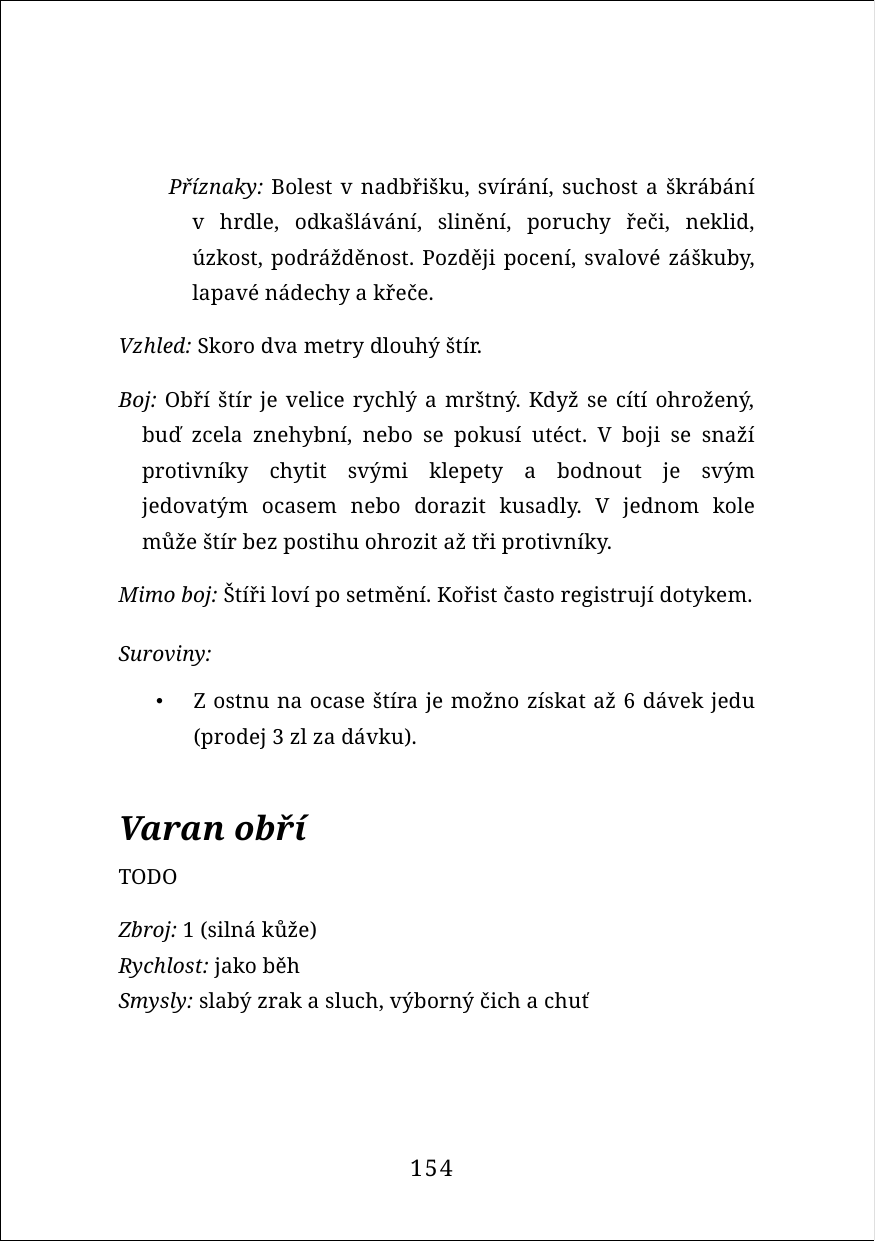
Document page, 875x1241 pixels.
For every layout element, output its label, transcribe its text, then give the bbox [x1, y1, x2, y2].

text Boj: Obří štír je velice rychlý a mrštný. Když se cítí ohrožený, buď zcela znehybní, nebo se pokusí utéct. V boji se snaží protivníky chytit svými klepety a bodnout je svým jedovatým ocasem nebo dorazit kusadly. V jednom kole může štír bez postihu ohrozit až tři protivníky. [118, 385, 756, 555]
text Mimo boj: Štíři loví po setmění. Kořist často registrují dotykem. [118, 580, 756, 608]
text Příznaky: Bolest v nadbřišku, svírání, suchost a škrábání v hrdle, odkašlávání, slinění, poruchy řeči, neklid, úzkost, podrážděnost. Později pocení, svalové záškuby, lapavé nádechy a křeče. [168, 172, 756, 307]
text Smysly: slabý zrak a sluch, výborný čich a chuť [118, 986, 756, 1015]
text Suroviny: [118, 639, 756, 668]
text TODO [118, 862, 756, 891]
text Vzhled: Skoro dva metry dlouhý štír. [118, 332, 756, 360]
text Zbroj: 1 (silná kůže) [118, 915, 756, 944]
subtitle Varan obří [118, 805, 756, 850]
text Rychlost: jako běh [118, 951, 756, 979]
list Z ostnu na ocase štíra je možno získat až 6 dávek jedu (prodej 3 zl za dávku). [156, 687, 756, 751]
